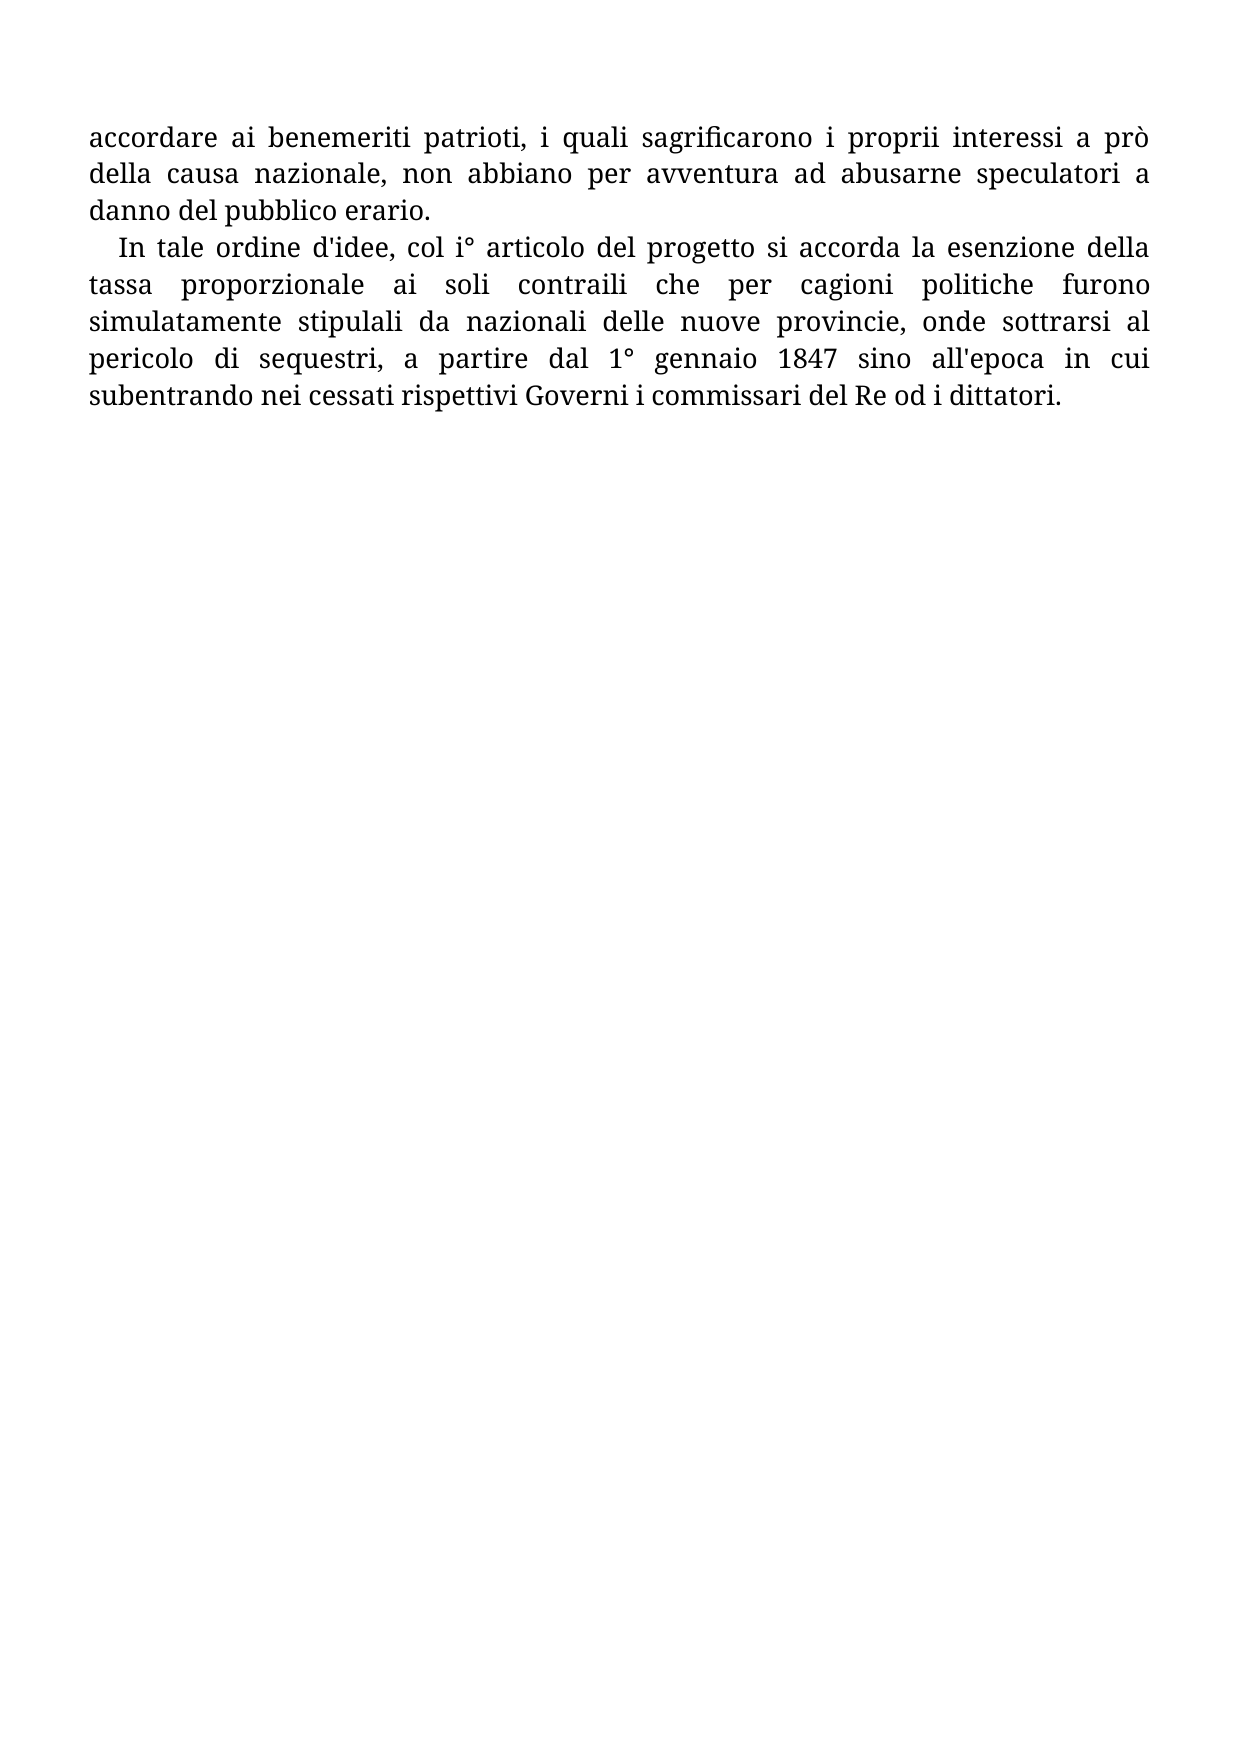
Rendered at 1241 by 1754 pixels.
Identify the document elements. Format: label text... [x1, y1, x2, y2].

text In tale ordine d'idee, col i° articolo del progetto si accorda la esenzione della tassa proporzionale ai soli contraili che per cagioni politiche furono simulatamente stipulali da nazionali delle nuove provincie, onde sottrarsi al pericolo di sequestri, a partire dal 1° gennaio 1847 sino all'epoca in cui subentrando nei cessati rispettivi Governi i commissari del Re od i dittatori. [88, 229, 1152, 413]
text accordare ai benemeriti patrioti, i quali sagrificarono i proprii interessi a prò della causa nazionale, non abbiano per avventura ad abusarne speculatori a danno del pubblico erario. [88, 118, 1152, 229]
